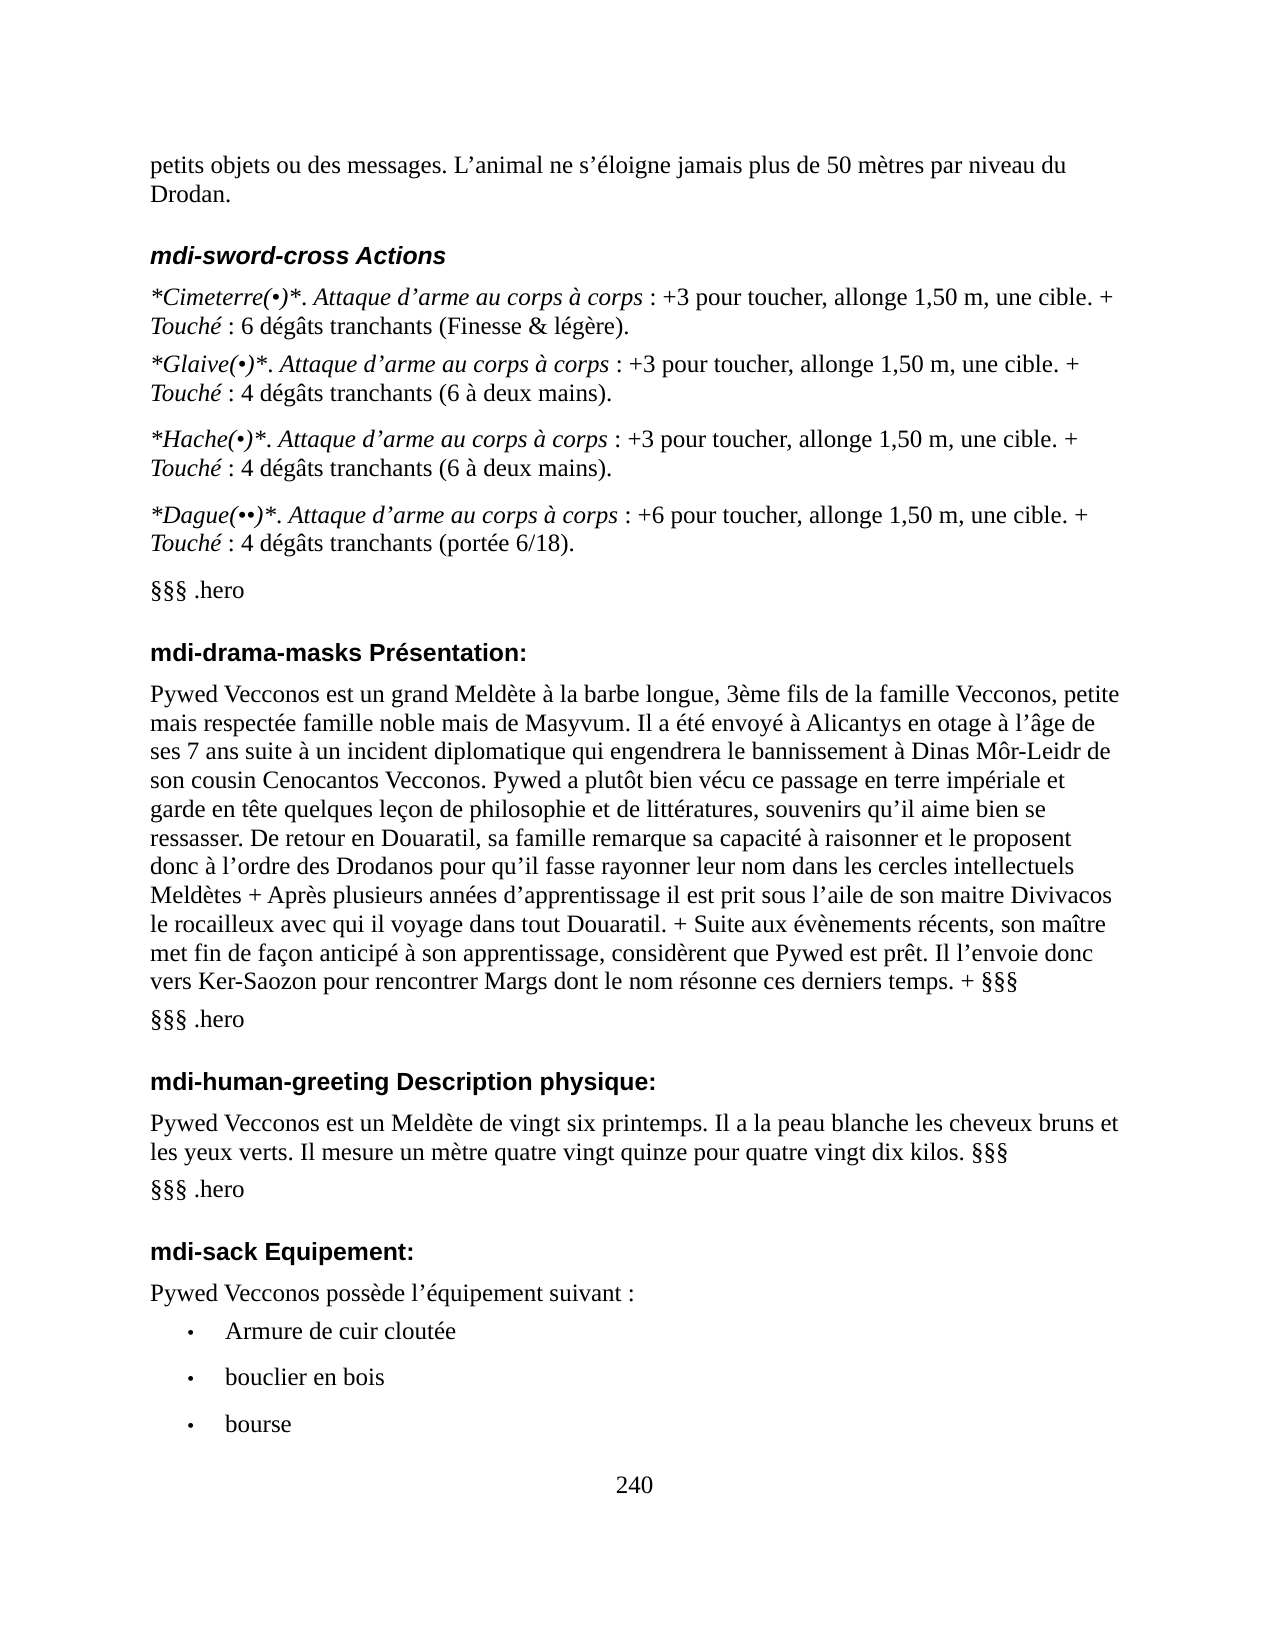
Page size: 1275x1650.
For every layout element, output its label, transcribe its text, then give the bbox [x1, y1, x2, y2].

text §§§ .hero [150, 1004, 1125, 1033]
subtitle mdi-human-greeting Description physique: [150, 1067, 1125, 1095]
subtitle mdi-sack Equipement: [150, 1237, 1125, 1266]
text §§§ .hero [150, 575, 1125, 604]
subtitle mdi-drama-masks Présentation: [150, 638, 1125, 666]
text §§§ .hero [150, 1174, 1125, 1203]
text Pywed Vecconos est un Meldète de vingt six printemps. Il a la peau blanche les cheveux bruns et les yeux verts. Il mesure un mètre quatre vingt quinze pour quatre vingt dix kilos. §§§ [150, 1108, 1125, 1165]
text Pywed Vecconos est un grand Meldète à la barbe longue, 3ème fils de la famille Vecconos, petite mais respectée famille noble mais de Masyvum. Il a été envoyé à Alicantys en otage à l’âge de ses 7 ans suite à un incident diplomatique qui engendrera le bannissement à Dinas Môr-Leidr de son cousin Cenocantos Vecconos. Pywed a plutôt bien vécu ce passage en terre impériale et garde en tête quelques leçon de philosophie et de littératures, souvenirs qu’il aime bien se ressasser. De retour en Douaratil, sa famille remarque sa capacité à raisonner et le proposent donc à l’ordre des Drodanos pour qu’il fasse rayonner leur nom dans les cercles intellectuels Meldètes + Après plusieurs années d’apprentissage il est prit sous l’aile de son maitre Divivacos le rocailleux avec qui il voyage dans tout Douaratil. + Suite aux évènements récents, son maître met fin de façon anticipé à son apprentissage, considèrent que Pywed est prêt. Il l’envoie donc vers Ker-Saozon pour rencontrer Margs dont le nom résonne ces derniers temps. + §§§ [150, 679, 1125, 995]
text *Glaive(•)*. Attaque d’arme au corps à corps : +3 pour toucher, allonge 1,50 m, une cible. + Touché : 4 dégâts tranchants (6 à deux mains). [150, 349, 1125, 406]
list bouclier en bois [187, 1362, 1125, 1391]
list Armure de cuir cloutée [187, 1316, 1125, 1344]
text petits objets ou des messages. L’animal ne s’éloigne jamais plus de 50 mètres par niveau du Drodan. [150, 150, 1125, 207]
text *Cimeterre(•)*. Attaque d’arme au corps à corps : +3 pour toucher, allonge 1,50 m, une cible. + Touché : 6 dégâts tranchants (Finesse & légère). [150, 282, 1125, 340]
text Pywed Vecconos possède l’équipement suivant : [150, 1278, 1125, 1307]
text *Dague(••)*. Attaque d’arme au corps à corps : +6 pour toucher, allonge 1,50 m, une cible. + Touché : 4 dégâts tranchants (portée 6/18). [150, 500, 1125, 557]
text *Hache(•)*. Attaque d’arme au corps à corps : +3 pour toucher, allonge 1,50 m, une cible. + Touché : 4 dégâts tranchants (6 à deux mains). [150, 424, 1125, 482]
subtitle mdi-sword-cross Actions [150, 241, 1125, 270]
list bourse [187, 1409, 1125, 1438]
